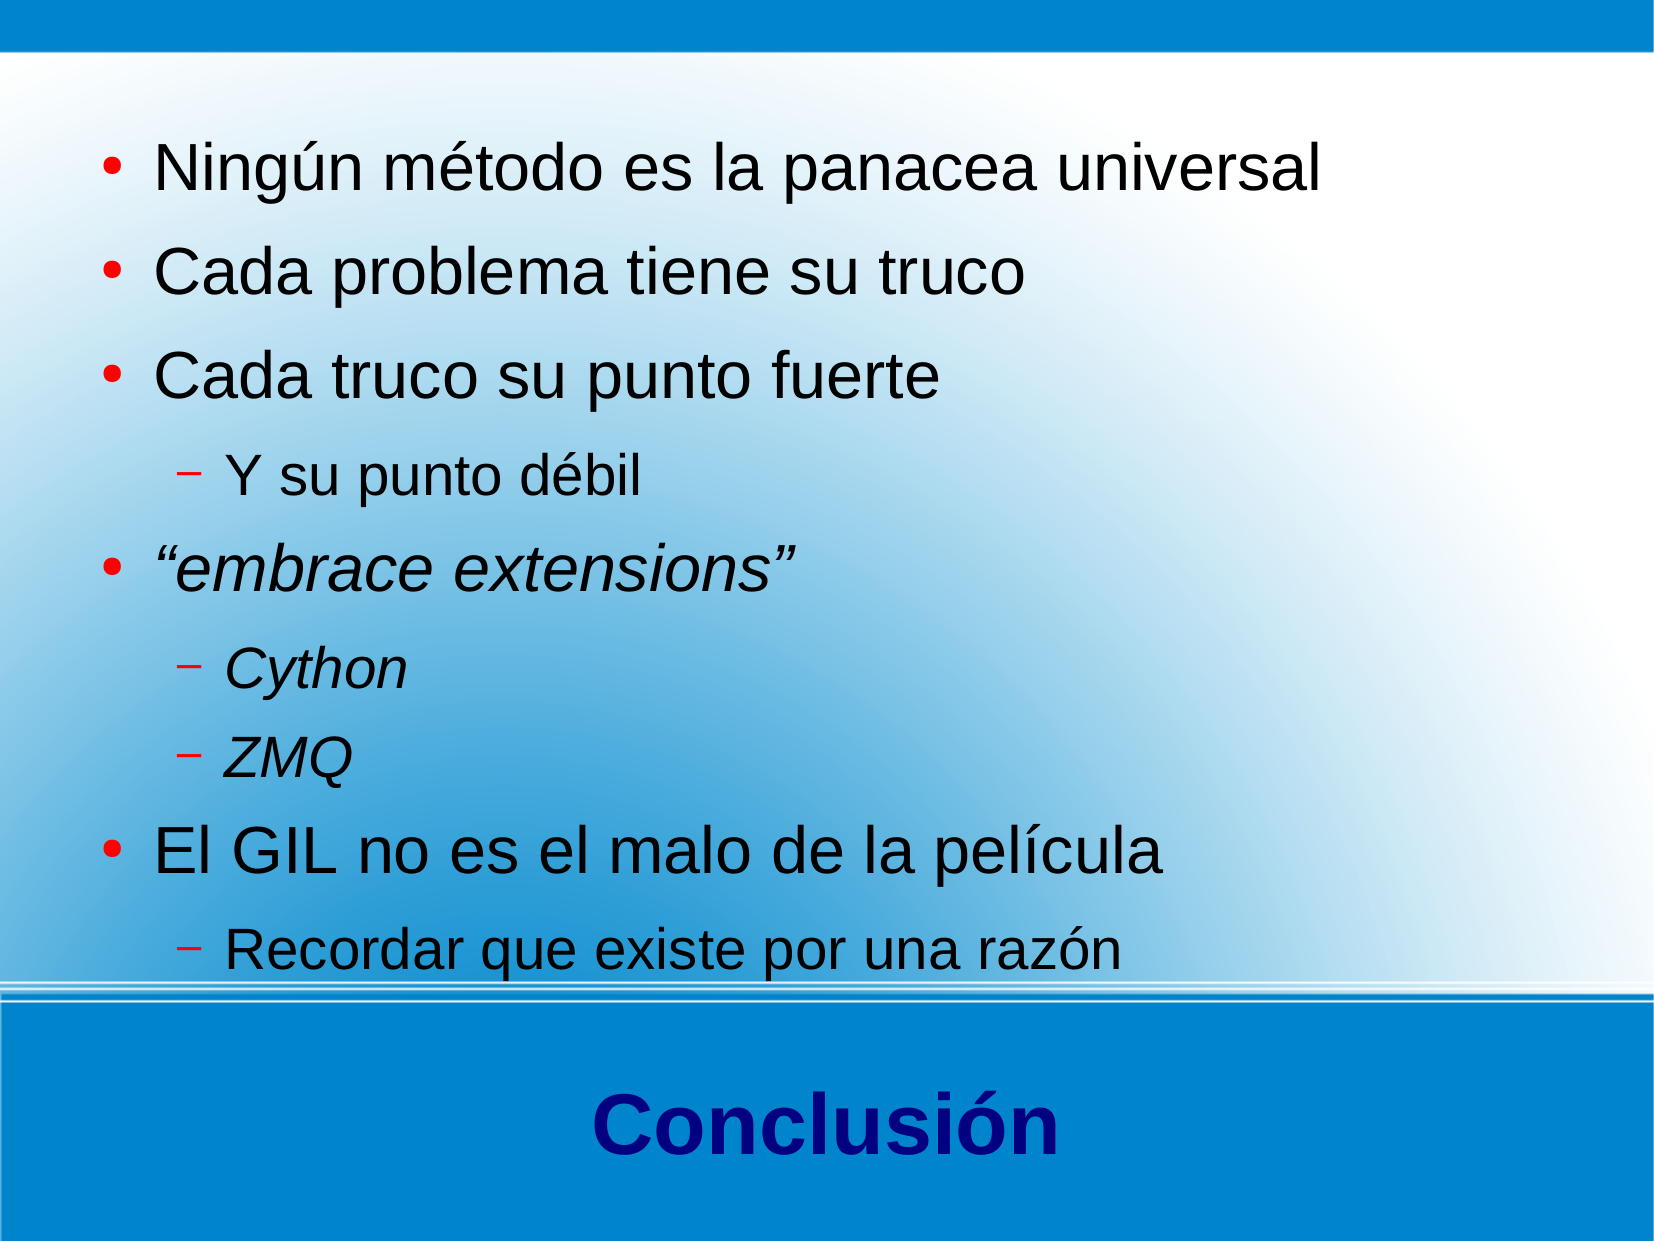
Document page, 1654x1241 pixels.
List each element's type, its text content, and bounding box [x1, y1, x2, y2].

title Conclusión [82, 1021, 1571, 1229]
list Ningún método es la panacea universal Cada problema tiene su truco Cada truco su punto fuerte Y su punto débil “embrace extensions” Cython ZMQ El GIL no es el malo de la película Recordar que existe por una razón [82, 129, 1571, 983]
picture [0, 52, 1654, 1241]
